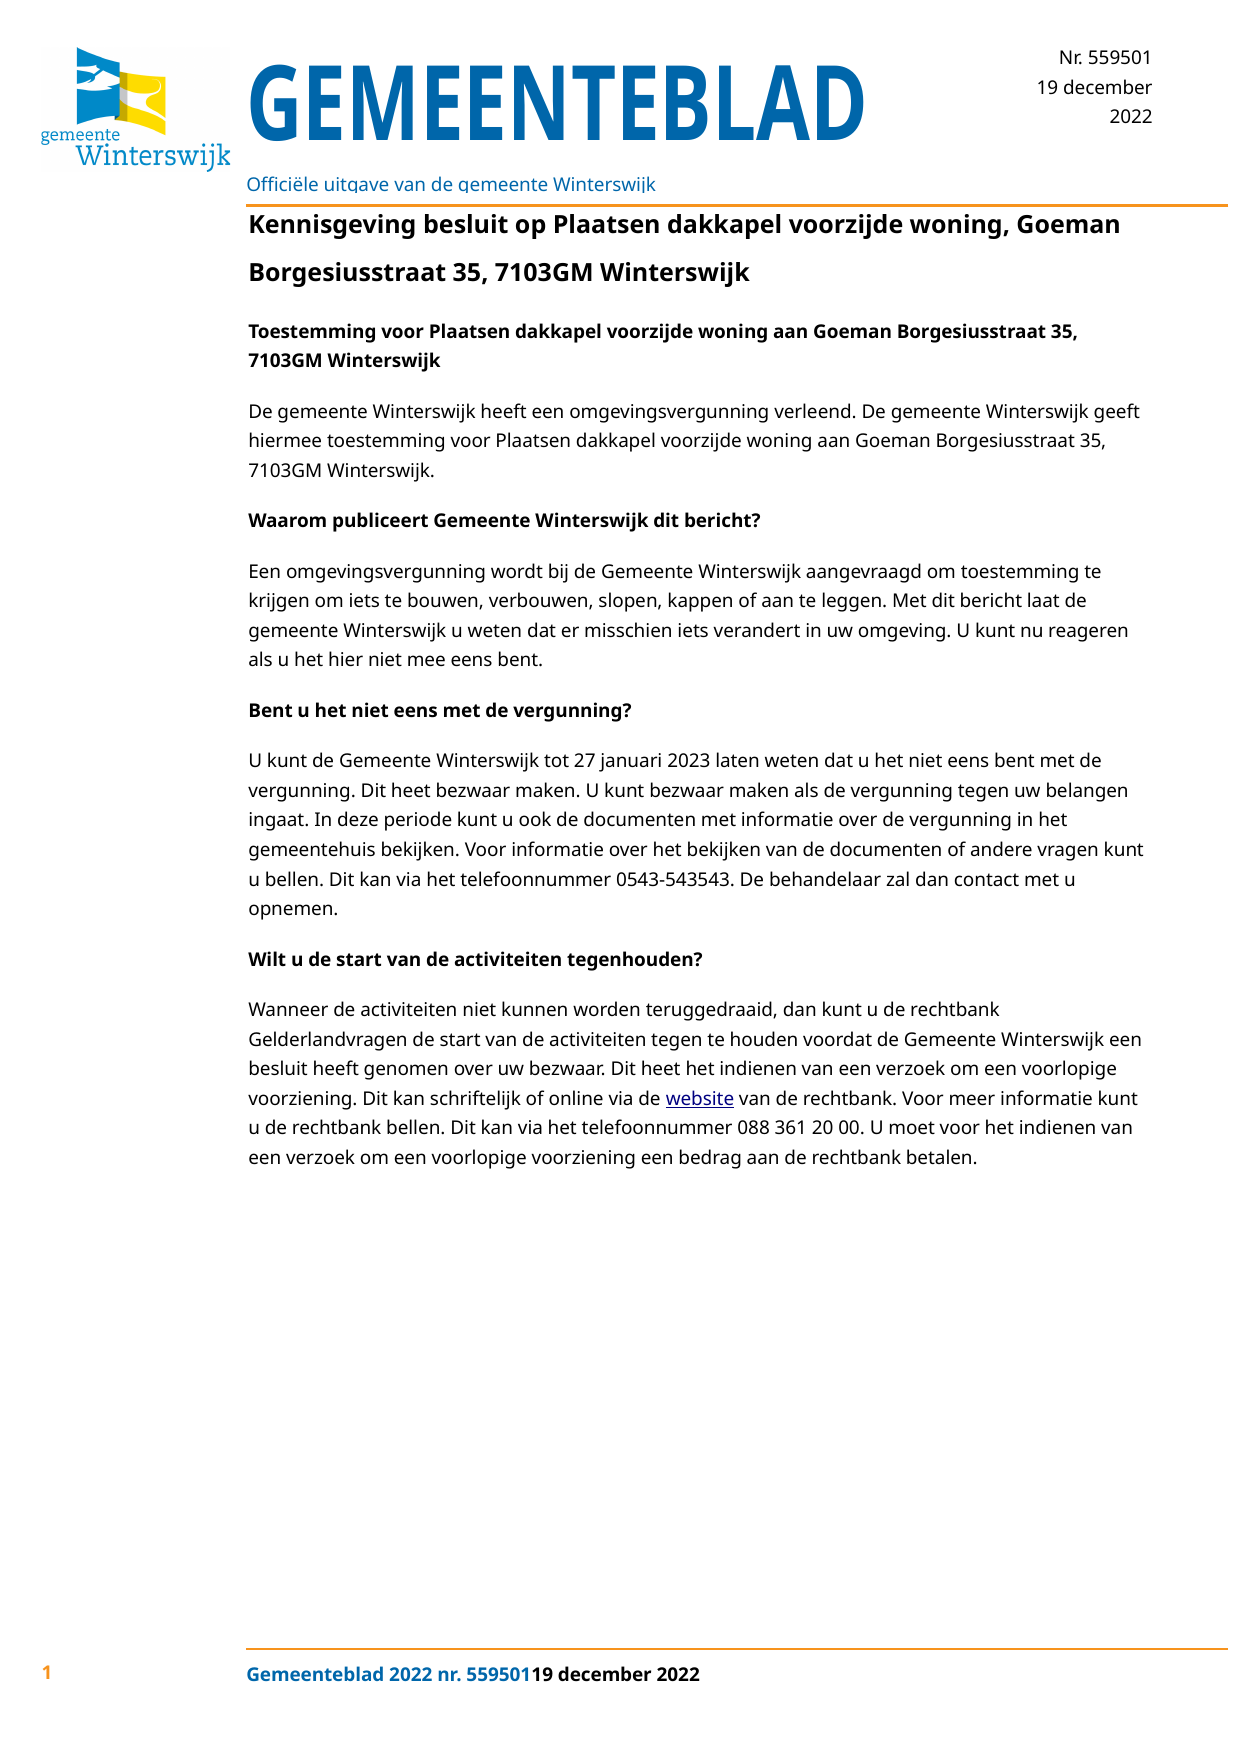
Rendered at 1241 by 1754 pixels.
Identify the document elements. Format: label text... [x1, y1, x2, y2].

text Waarom publiceert Gemeente Winterswijk dit bericht? [248, 507, 1152, 533]
text Toestemming voor Plaatsen dakkapel voorzijde woning aan Goeman Borgesiusstraat 35, 7103GM Winterswijk [248, 318, 1152, 373]
text Kennisgeving besluit op Plaatsen dakkapel voorzijde woning, Goeman Borgesiusstraat 35, 7103GM Winterswijk [248, 207, 1152, 288]
picture [41, 47, 231, 172]
text U kunt de Gemeente Winterswijk tot 27 januari 2023 laten weten dat u het niet eens bent met de vergunning. Dit heet bezwaar maken. U kunt bezwaar maken als de vergunning tegen uw belangen ingaat. In deze periode kunt u ook de documenten met informatie over de vergunning in het gemeentehuis bekijken. Voor informatie over het bekijken van de documenten of andere vragen kunt u bellen. Dit kan via het telefoonnummer 0543-543543. De behandelaar zal dan contact met u opnemen. [248, 747, 1152, 921]
text Een omgevingsvergunning wordt bij de Gemeente Winterswijk aangevraagd om toestemming te krijgen om iets te bouwen, verbouwen, slopen, kappen of aan te leggen. Met dit bericht laat de gemeente Winterswijk u weten dat er misschien iets verandert in uw omgeving. U kunt nu reageren als u het hier niet mee eens bent. [248, 558, 1152, 672]
picture [225, 153, 231, 162]
text Wanneer de activiteiten niet kunnen worden teruggedraaid, dan kunt u de rechtbank Gelderlandvragen de start van de activiteiten tegen te houden voordat de Gemeente Winterswijk een besluit heeft genomen over uw bezwaar. Dit heet het indienen van een verzoek om een voorlopige voorziening. Dit kan schriftelijk of online via de website van de rechtbank. Voor meer informatie kunt u de rechtbank bellen. Dit kan via het telefoonnummer 088 361 20 00. U moet voor het indienen van een verzoek om een voorlopige voorziening een bedrag aan de rechtbank betalen. [248, 996, 1152, 1170]
text Bent u het niet eens met de vergunning? [248, 697, 1152, 723]
text De gemeente Winterswijk heeft een omgevingsvergunning verleend. De gemeente Winterswijk geeft hiermee toestemming voor Plaatsen dakkapel voorzijde woning aan Goeman Borgesiusstraat 35, 7103GM Winterswijk. [248, 398, 1152, 483]
text Wilt u de start van de activiteiten tegenhouden? [248, 946, 1152, 972]
